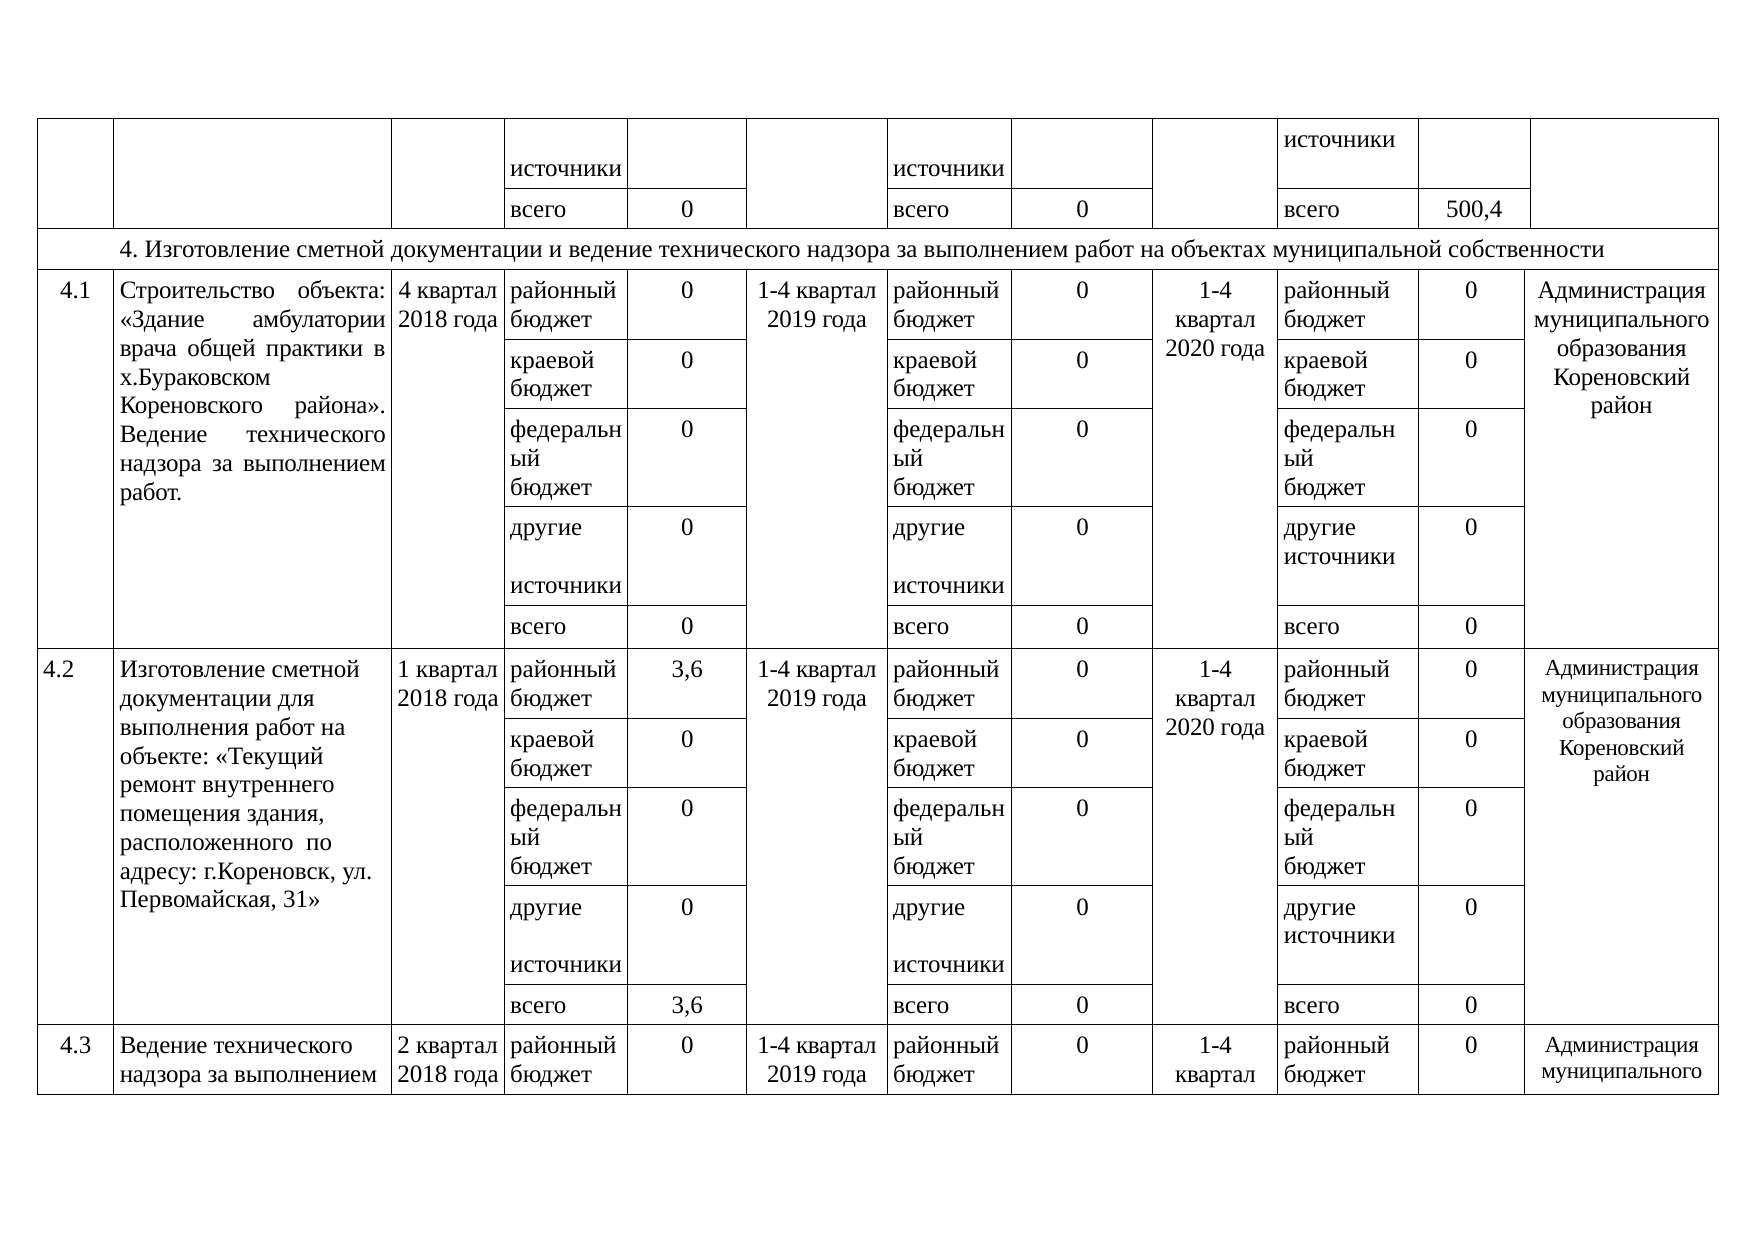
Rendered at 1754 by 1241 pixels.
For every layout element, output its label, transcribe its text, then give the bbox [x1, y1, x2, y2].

table_cell [38, 119, 113, 228]
table_cell 1 квартал 2018 года [392, 649, 504, 1024]
table_cell Администрация муниципального [1525, 1025, 1718, 1094]
table_cell всего [505, 606, 627, 648]
table_cell 0 [628, 719, 746, 787]
table_cell всего [1278, 189, 1418, 228]
table_cell [392, 119, 504, 228]
table_cell 1-4 квартал [1153, 1025, 1277, 1094]
table_cell 0 [1419, 507, 1524, 604]
table_cell всего [888, 985, 1011, 1024]
table_cell 1-4 квартал 2020 года [1153, 649, 1277, 1024]
table_cell всего [505, 985, 627, 1024]
table_cell 0 [1419, 788, 1524, 885]
table_cell 0 [628, 189, 746, 228]
table_cell [628, 119, 746, 188]
table_cell 4. Изготовление сметной документации и ведение технического надзора за выполнением работ на объектах муниципальной собственности [38, 229, 1718, 269]
table_cell федеральный бюджет [1278, 788, 1418, 885]
table_cell 1-4 квартал 2019 года [747, 270, 887, 648]
table_cell всего [1278, 606, 1418, 648]
table_cell 0 [628, 507, 746, 604]
table_cell 1-4 квартал 2019 года [747, 649, 887, 1024]
table_cell 0 [1419, 719, 1524, 787]
table_cell 500,4 [1419, 189, 1530, 228]
table_cell 0 [1012, 606, 1152, 648]
table_cell 4 квартал 2018 года [392, 270, 504, 648]
table_cell краевой бюджет [505, 340, 627, 408]
table_cell краевой бюджет [1278, 719, 1418, 787]
table_cell 0 [1012, 985, 1152, 1024]
table_cell другие источники [888, 507, 1011, 604]
table_cell [1419, 119, 1530, 188]
table_cell районный бюджет [505, 1025, 627, 1094]
table_cell Строительство объекта: «Здание амбулатории врача общей практики в х.Бураковском Кореновского района». Ведение технического надзора за выполнением работ. [114, 270, 391, 648]
table_cell 0 [628, 886, 746, 984]
table_cell краевой бюджет [1278, 340, 1418, 408]
table_cell источники [1278, 119, 1418, 188]
table_cell федеральный бюджет [888, 788, 1011, 885]
table_cell другие источники [505, 507, 627, 604]
table_cell всего [888, 606, 1011, 648]
table_cell районный бюджет [1278, 649, 1418, 718]
table_cell 0 [1419, 985, 1524, 1024]
table_cell районный бюджет [1278, 1025, 1418, 1094]
table_cell 0 [1419, 409, 1524, 506]
table_cell источники [888, 119, 1011, 188]
table_cell федеральный бюджет [505, 788, 627, 885]
table_cell районный бюджет [1278, 270, 1418, 338]
table_cell всего [888, 189, 1011, 228]
table_cell [1531, 119, 1718, 228]
table_cell Администрация муниципального образования Кореновский район [1525, 649, 1718, 1024]
table_cell другие источники [505, 886, 627, 984]
table_cell 0 [1012, 649, 1152, 718]
table_cell районный бюджет [505, 270, 627, 338]
table_cell [1012, 119, 1152, 188]
table_cell краевой бюджет [888, 340, 1011, 408]
table_cell 3,6 [628, 649, 746, 718]
table_cell 0 [1419, 1025, 1524, 1094]
table_cell 4.3 [38, 1025, 113, 1094]
table_cell 0 [1419, 270, 1524, 338]
table_cell 0 [1419, 649, 1524, 718]
table_cell федеральный бюджет [505, 409, 627, 506]
table_cell 4.1 [38, 270, 113, 648]
table_cell [747, 119, 887, 228]
table_cell федеральный бюджет [888, 409, 1011, 506]
table_cell Ведение технического надзора за выполнением [114, 1025, 391, 1094]
table_cell 2 квартал 2018 года [392, 1025, 504, 1094]
table_cell краевой бюджет [505, 719, 627, 787]
table_cell Администрация муниципального образования Кореновский район [1525, 270, 1718, 648]
table_cell 0 [1012, 340, 1152, 408]
table_cell 0 [628, 409, 746, 506]
table_cell федеральный бюджет [1278, 409, 1418, 506]
table_cell районный бюджет [505, 649, 627, 718]
table_cell всего [505, 189, 627, 228]
table_cell 0 [1012, 409, 1152, 506]
table_cell районный бюджет [888, 1025, 1011, 1094]
table_cell 0 [1419, 886, 1524, 984]
table_cell 0 [1012, 270, 1152, 338]
table_cell 4.2 [38, 649, 113, 1024]
table_cell [1153, 119, 1277, 228]
table_cell другие источники [888, 886, 1011, 984]
table_cell районный бюджет [888, 270, 1011, 338]
table_cell 3,6 [628, 985, 746, 1024]
table_cell другие источники [1278, 507, 1418, 604]
table_cell 0 [1419, 606, 1524, 648]
table_cell 0 [1012, 719, 1152, 787]
table_cell другие источники [1278, 886, 1418, 984]
table_cell 0 [1012, 1025, 1152, 1094]
table_cell всего [1278, 985, 1418, 1024]
table_cell 0 [628, 788, 746, 885]
table_cell 1-4 квартал 2019 года [747, 1025, 887, 1094]
table_cell 0 [628, 606, 746, 648]
table_cell 0 [628, 270, 746, 338]
table_cell 0 [1012, 788, 1152, 885]
table_cell 0 [1012, 507, 1152, 604]
table_cell 0 [1012, 886, 1152, 984]
table_cell 0 [628, 340, 746, 408]
table_cell краевой бюджет [888, 719, 1011, 787]
table_cell районный бюджет [888, 649, 1011, 718]
table_cell 0 [1419, 340, 1524, 408]
table_cell 0 [1012, 189, 1152, 228]
table_cell 1-4 квартал 2020 года [1153, 270, 1277, 648]
table_cell Изготовление сметной документации для выполнения работ на объекте: «Текущий ремонт внутреннего помещения здания, расположенного по адресу: г.Кореновск, ул. Первомайская, 31» [114, 649, 391, 1024]
table_cell 0 [628, 1025, 746, 1094]
table_cell [114, 119, 391, 228]
table_cell источники [505, 119, 627, 188]
